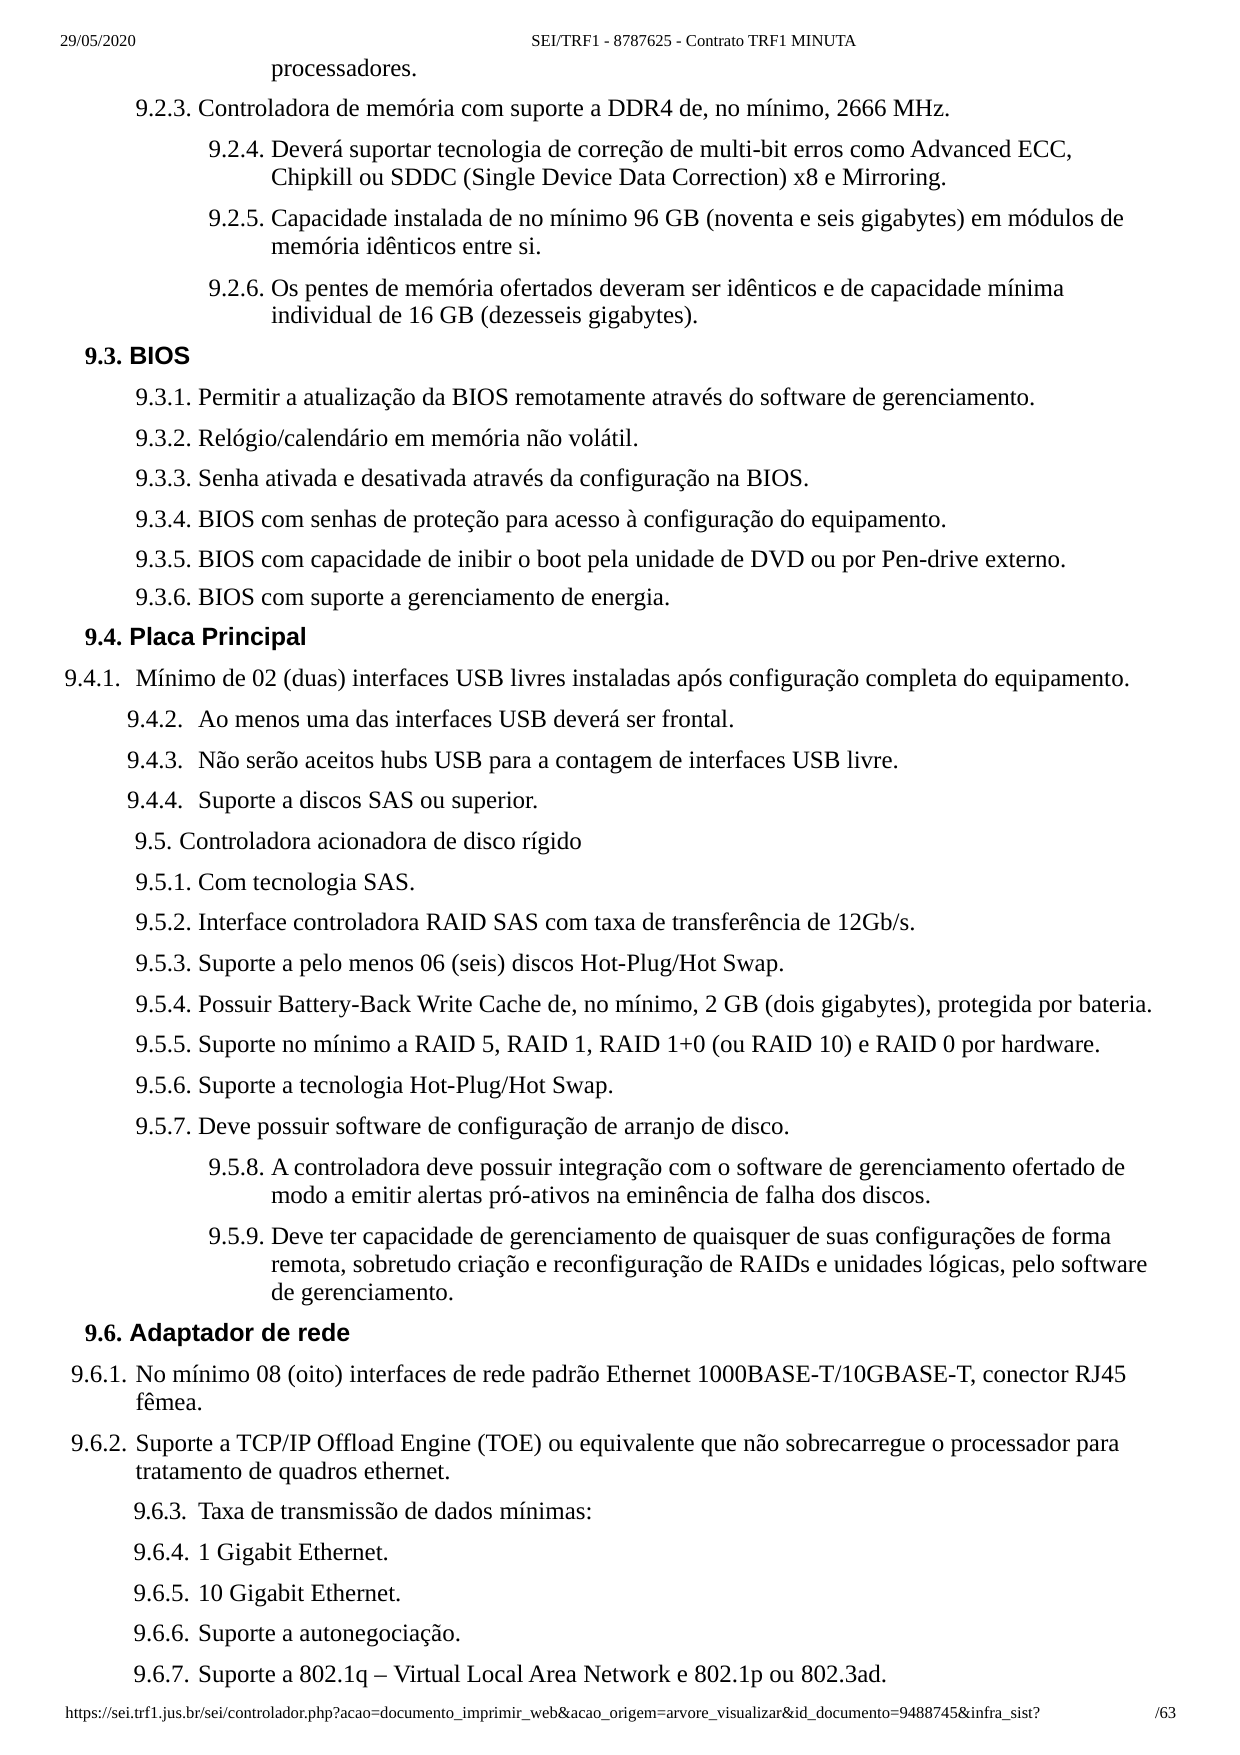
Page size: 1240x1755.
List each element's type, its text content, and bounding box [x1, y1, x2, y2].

list Suporte no mínimo a RAID 5, RAID 1, RAID 1+0 (ou RAID 10) e RAID 0 por hardware. [135, 1029, 1189, 1058]
list Controladora acionadora de disco rígido [156, 826, 1189, 855]
subtitle BIOS [106, 341, 1189, 370]
list 1 Gigabit Ethernet. [133, 1537, 1189, 1566]
list Senha ativada e desativada através da configuração na BIOS. [135, 463, 1189, 492]
list Com tecnologia SAS. [135, 867, 1189, 896]
list Ao menos uma das interfaces USB deverá ser frontal. [127, 704, 1189, 733]
list Relógio/calendário em memória não volátil. [135, 423, 1189, 451]
list 10 Gigabit Ethernet. [133, 1578, 1189, 1606]
list Suporte a pelo menos 06 (seis) discos Hot-Plug/Hot Swap. [135, 948, 1189, 977]
list Taxa de transmissão de dados mínimas: [133, 1496, 1189, 1525]
list Suporte a tecnologia Hot-Plug/Hot Swap. [135, 1070, 1189, 1099]
list Permitir a atualização da BIOS remotamente através do software de gerenciamento. [135, 382, 1189, 411]
list Não serão aceitos hubs USB para a contagem de interfaces USB livre. [127, 745, 1189, 774]
list No mínimo 08 (oito) interfaces de rede padrão Ethernet 1000BASE-T/10GBASE-T, conector RJ45 fêmea. [71, 1359, 1156, 1415]
list A controladora deve possuir integração com o software de gerenciamento ofertado de modo a emitir alertas pró-ativos na eminência de falha dos discos. [208, 1152, 1156, 1208]
list Suporte a TCP/IP Offload Engine (TOE) ou equivalente que não sobrecarregue o processador para tratamento de quadros ethernet. [71, 1428, 1155, 1484]
list Deve possuir software de configuração de arranjo de disco. [135, 1111, 1189, 1139]
subtitle Adaptador de rede [106, 1317, 1189, 1346]
subtitle Placa Principal [106, 622, 1189, 651]
list Suporte a 802.1q – Virtual Local Area Network e 802.1p ou 802.3ad. [133, 1659, 1189, 1688]
list Deverá suportar tecnologia de correção de multi-bit erros como Advanced ECC, Chipkill ou SDDC (Single Device Data Correction) x8 e Mirroring. [208, 134, 1156, 191]
list Possuir Battery-Back Write Cache de, no mínimo, 2 GB (dois gigabytes), protegida por bateria. [135, 989, 1189, 1017]
list BIOS com suporte a gerenciamento de energia. [135, 582, 1189, 610]
list Deve ter capacidade de gerenciamento de quaisquer de suas configurações de forma remota, sobretudo criação e reconfiguração de RAIDs e unidades lógicas, pelo software de gerenciamento. [208, 1221, 1156, 1306]
list Mínimo de 02 (duas) interfaces USB livres instaladas após configuração completa do equipamento. [64, 663, 1155, 692]
list Suporte a autonegociação. [133, 1618, 1189, 1647]
list Capacidade instalada de no mínimo 96 GB (noventa e seis gigabytes) em módulos de memória idênticos entre si. [208, 203, 1157, 260]
list Suporte a discos SAS ou superior. [127, 786, 1189, 814]
list Interface controladora RAID SAS com taxa de transferência de 12Gb/s. [135, 907, 1189, 936]
list processadores. [208, 53, 1156, 81]
list Controladora de memória com suporte a DDR4 de, no mínimo, 2666 MHz. [135, 93, 1189, 122]
list Os pentes de memória ofertados deveram ser idênticos e de capacidade mínima individual de 16 GB (dezesseis gigabytes). [208, 273, 1156, 329]
list BIOS com senhas de proteção para acesso à configuração do equipamento. [135, 504, 1189, 533]
list BIOS com capacidade de inibir o boot pela unidade de DVD ou por Pen-drive externo. [135, 544, 1189, 573]
